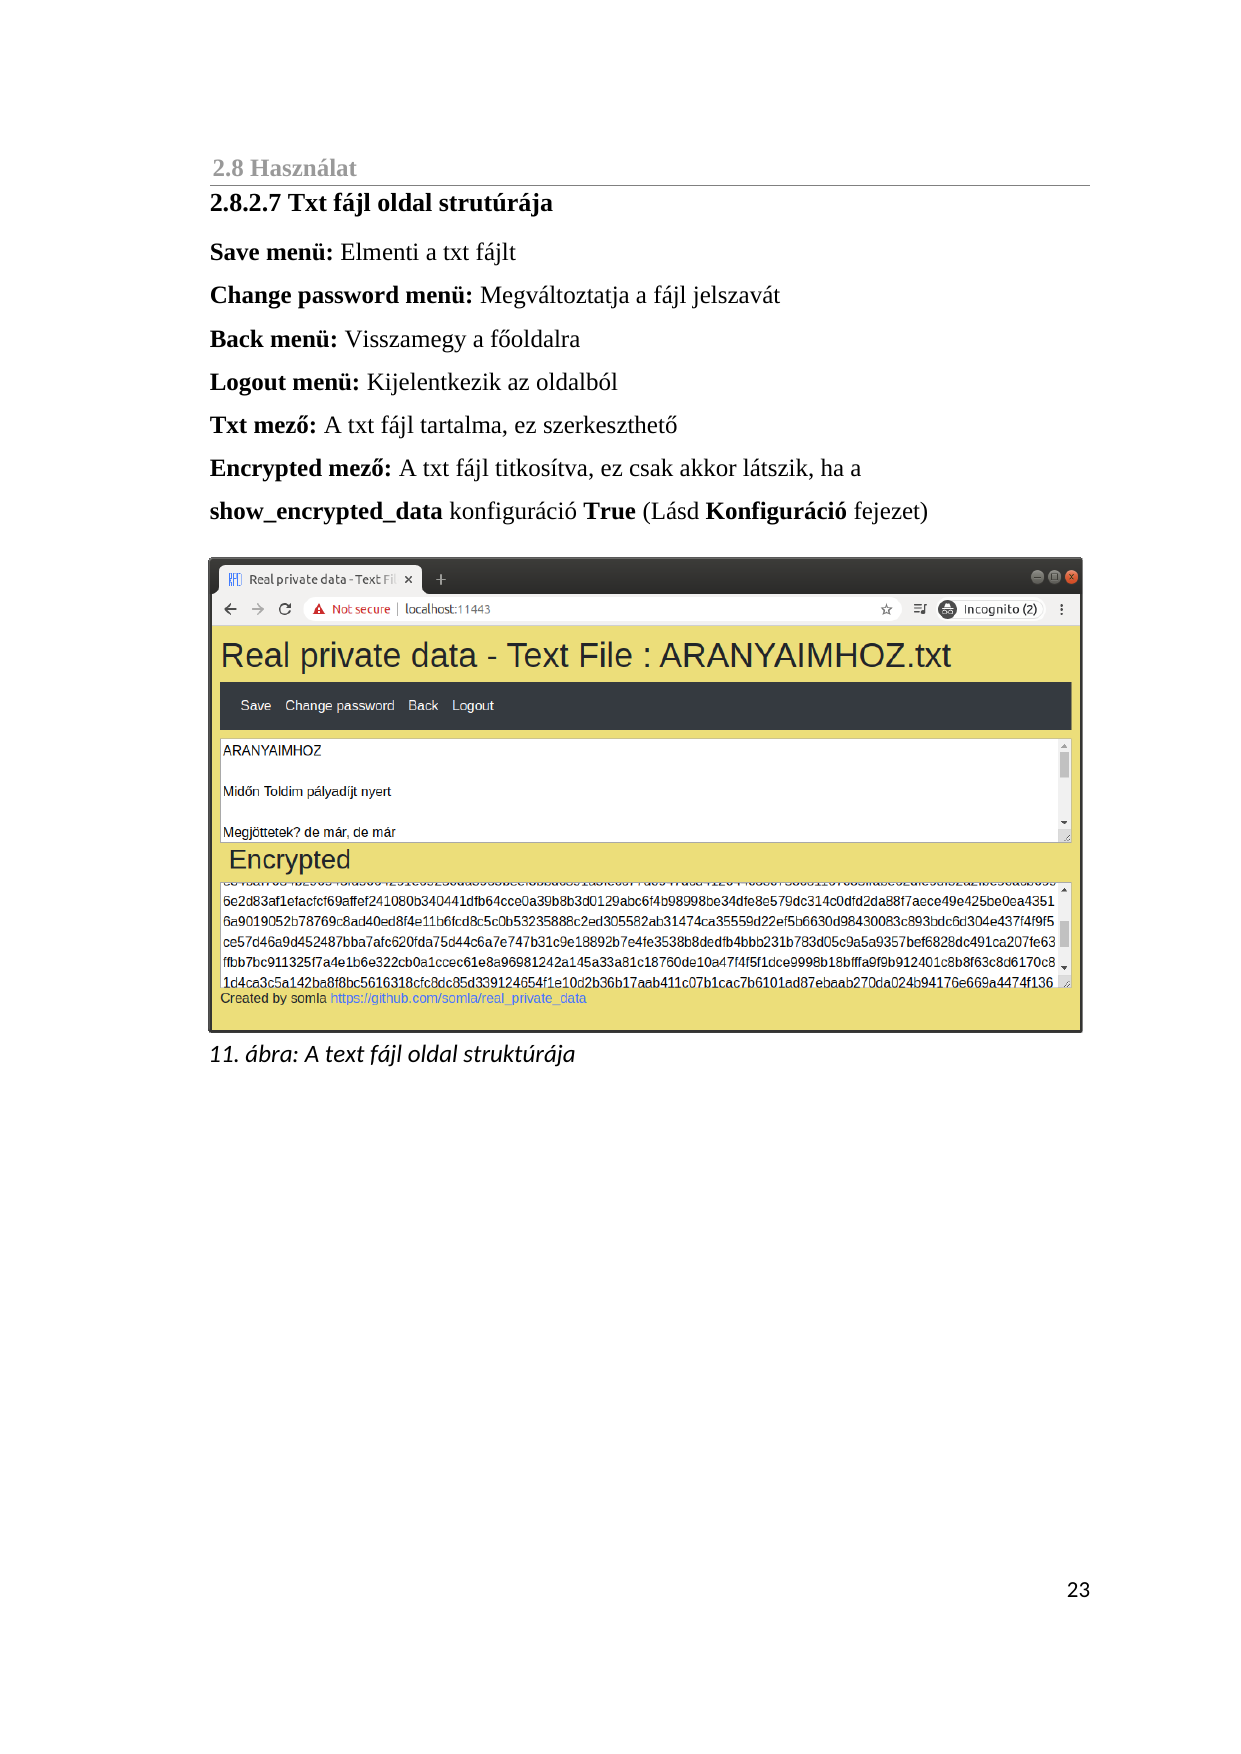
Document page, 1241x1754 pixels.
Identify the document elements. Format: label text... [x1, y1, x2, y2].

text 11. ábra: A text fájl oldal struktúrája [208, 1033, 1083, 1069]
subtitle Save menü: Elmenti a txt fájlt Change password menü: Megváltoztatja a fájl jelszavát Back menü: Visszamegy a főoldalra Logout menü: Kijelentkezik az oldalból Txt mező: A txt fájl tartalma, ez szerkeszthető Encrypted mező: A txt fájl titkosítva, ez csak akkor látszik, ha a show_encrypted_data konfiguráció True (Lásd Konfiguráció fejezet) [209, 237, 1090, 525]
subtitle Txt fájl oldal strutúrája [209, 187, 1090, 217]
picture [208, 557, 1083, 1033]
